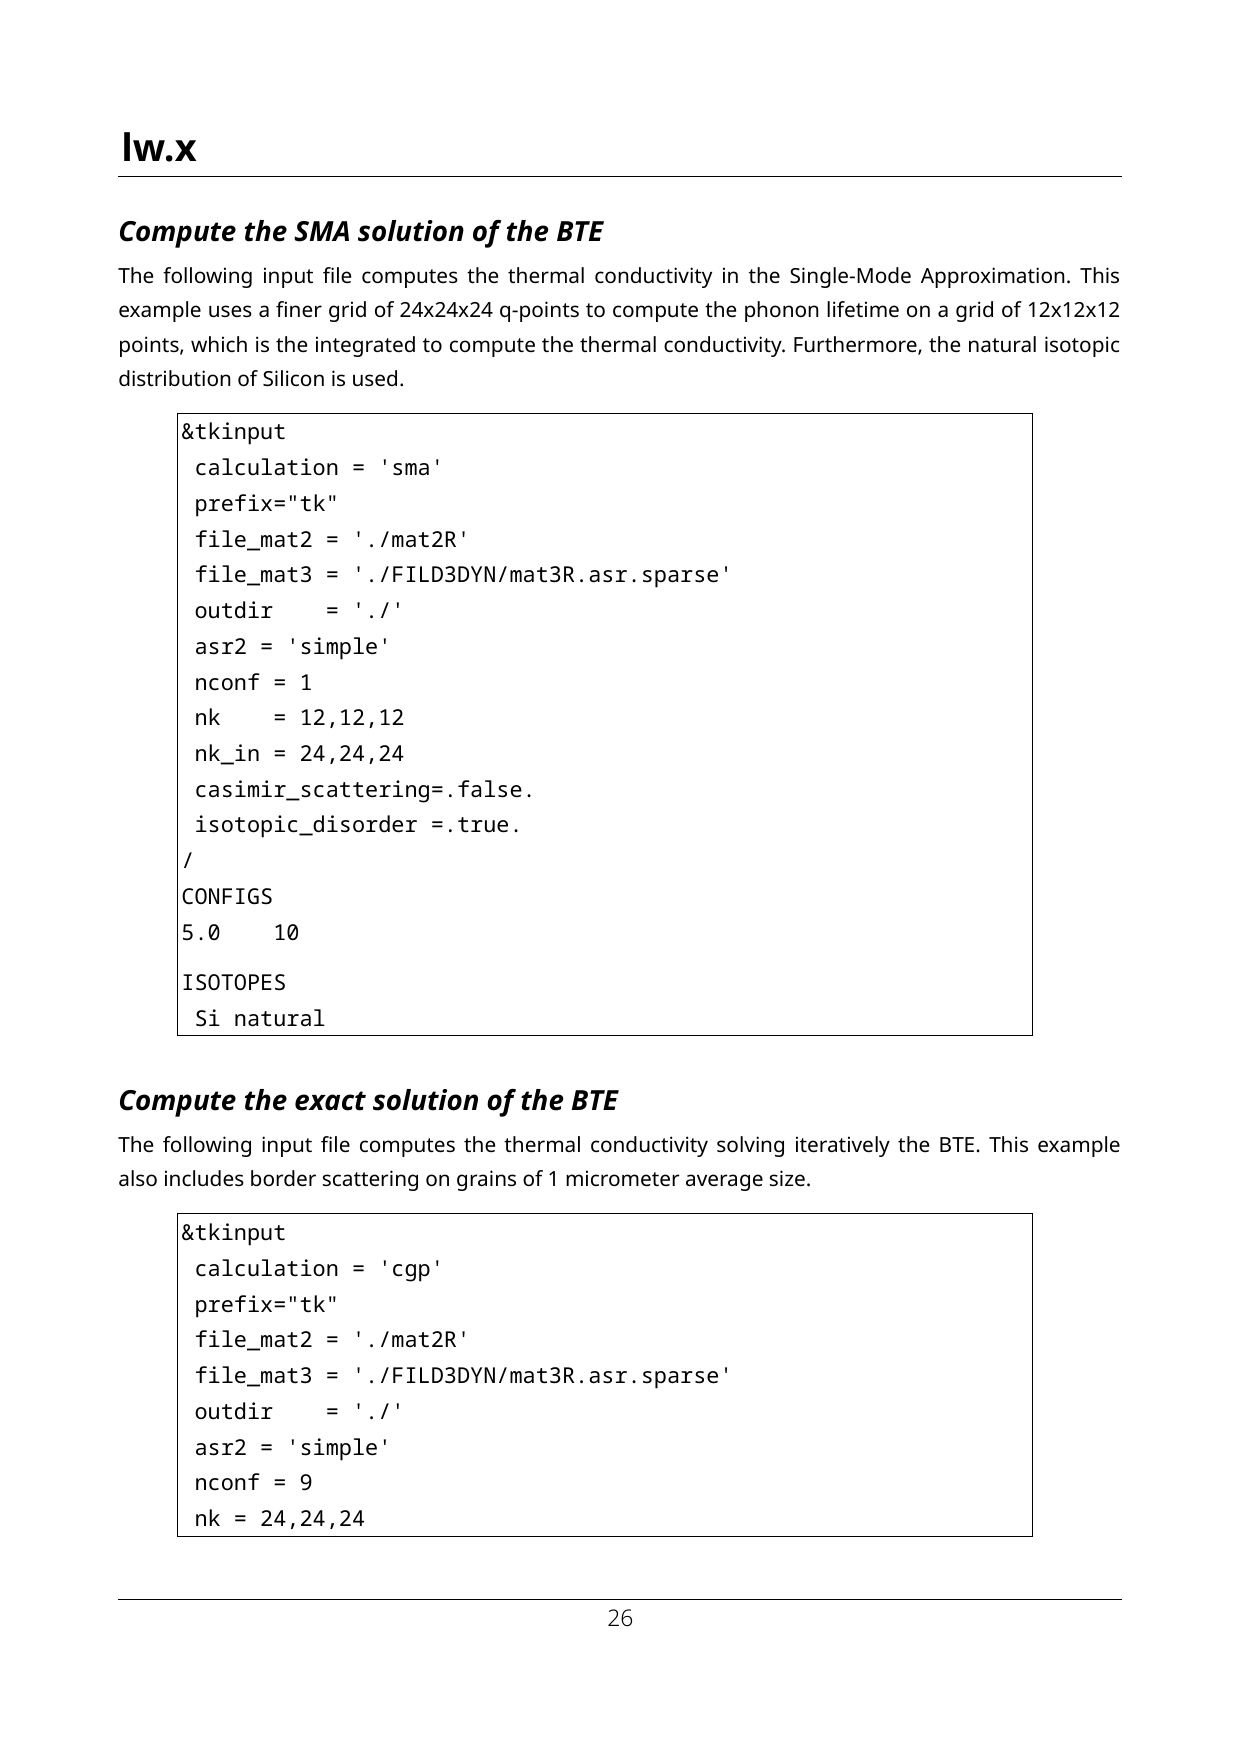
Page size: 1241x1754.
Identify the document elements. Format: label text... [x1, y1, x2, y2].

subtitle lw.x [118, 118, 1122, 176]
text &tkinput calculation = 'cgp' prefix="tk" file_mat2 = './mat2R' file_mat3 = './FILD3DYN/mat3R.asr.sparse' outdir = './' asr2 = 'simple' nconf = 9 nk = 24,24,24 [178, 1214, 1032, 1536]
subtitle Compute the exact solution of the BTE [118, 1081, 1122, 1118]
text The following input file computes the thermal conductivity in the Single-Mode Approximation. This example uses a finer grid of 24x24x24 q-points to compute the phonon lifetime on a grid of 12x12x12 points, which is the integrated to compute the thermal conductivity. Furthermore, the natural isotopic distribution of Silicon is used. [118, 262, 1122, 392]
text ISOTOPES Si natural [178, 963, 1032, 1035]
text &tkinput calculation = 'sma' prefix="tk" file_mat2 = './mat2R' file_mat3 = './FILD3DYN/mat3R.asr.sparse' outdir = './' asr2 = 'simple' nconf = 1 nk = 12,12,12 nk_in = 24,24,24 casimir_scattering=.false. isotopic_disorder =.true. / CONFIGS 5.0 10 [178, 414, 1032, 946]
subtitle Compute the SMA solution of the BTE [118, 212, 1122, 249]
text The following input file computes the thermal conductivity solving iteratively the BTE. This example also includes border scattering on grains of 1 micrometer average size. [118, 1131, 1122, 1193]
